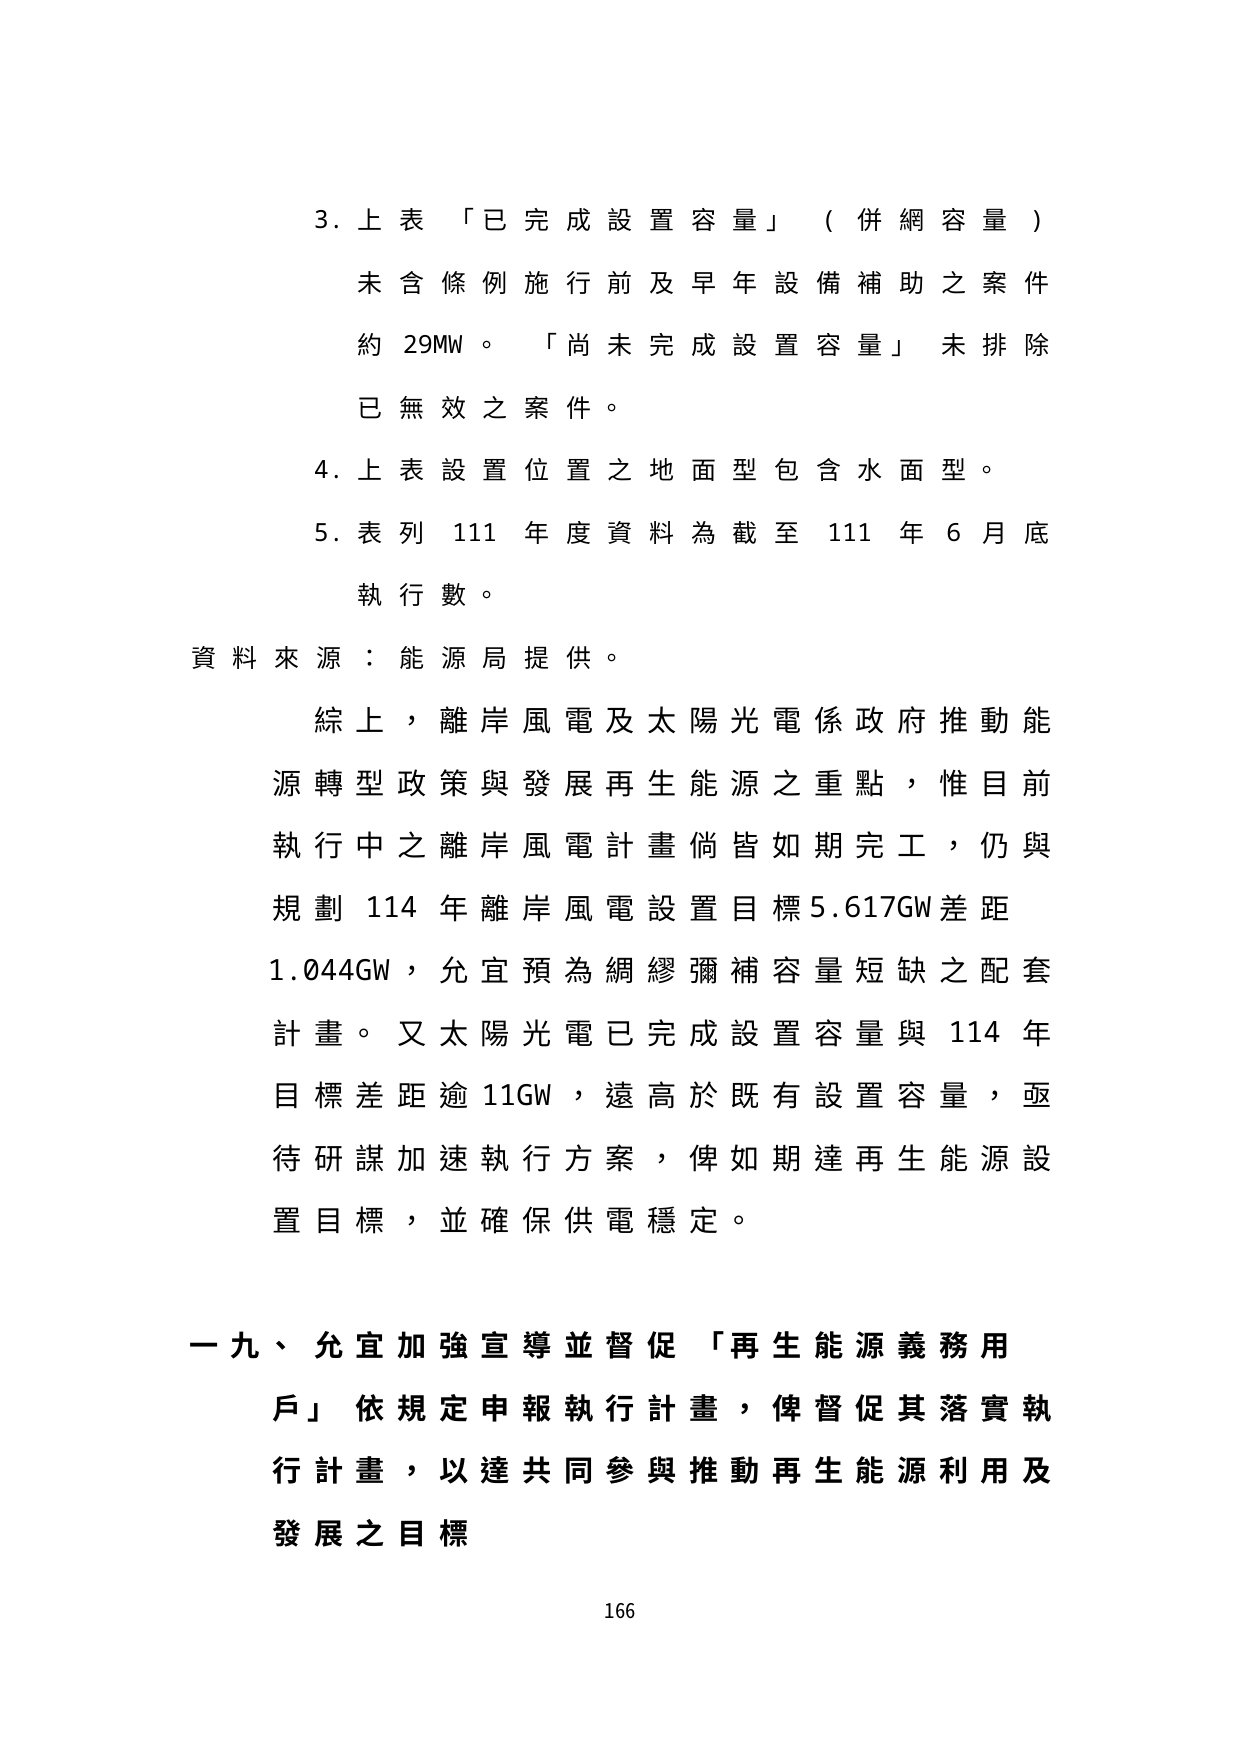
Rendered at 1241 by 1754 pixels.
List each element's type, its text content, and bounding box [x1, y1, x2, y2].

text 5.表列111年度資料為截至111年6月底執行數。 [305, 490, 1058, 615]
text 3.上表「已完成設置容量」(併網容量)未含條例施行前及早年設備補助之案件約29MW。「尚未完成設置容量」未排除已無效之案件。 [305, 177, 1058, 427]
text 一九、允宜加強宣導並督促「再生能源義務用戶」依規定申報執行計畫，俾督促其落實執行計畫，以達共同參與推動再生能源利用及發展之目標 [183, 1302, 1058, 1552]
text 4.上表設置位置之地面型包含水面型。 [305, 427, 1058, 490]
text 綜上，離岸風電及太陽光電係政府推動能源轉型政策與發展再生能源之重點，惟目前執行中之離岸風電計畫倘皆如期完工，仍與規劃114年離岸風電設置目標5.617GW差距1.044GW，允宜預為綢繆彌補容量短缺之配套計畫。又太陽光電已完成設置容量與114年目標差距逾11GW，遠高於既有設置容量，亟待研謀加速執行方案，俾如期達再生能源設置目標，並確保供電穩定。 [242, 677, 1058, 1240]
text 資料來源：能源局提供。 [183, 615, 1058, 677]
